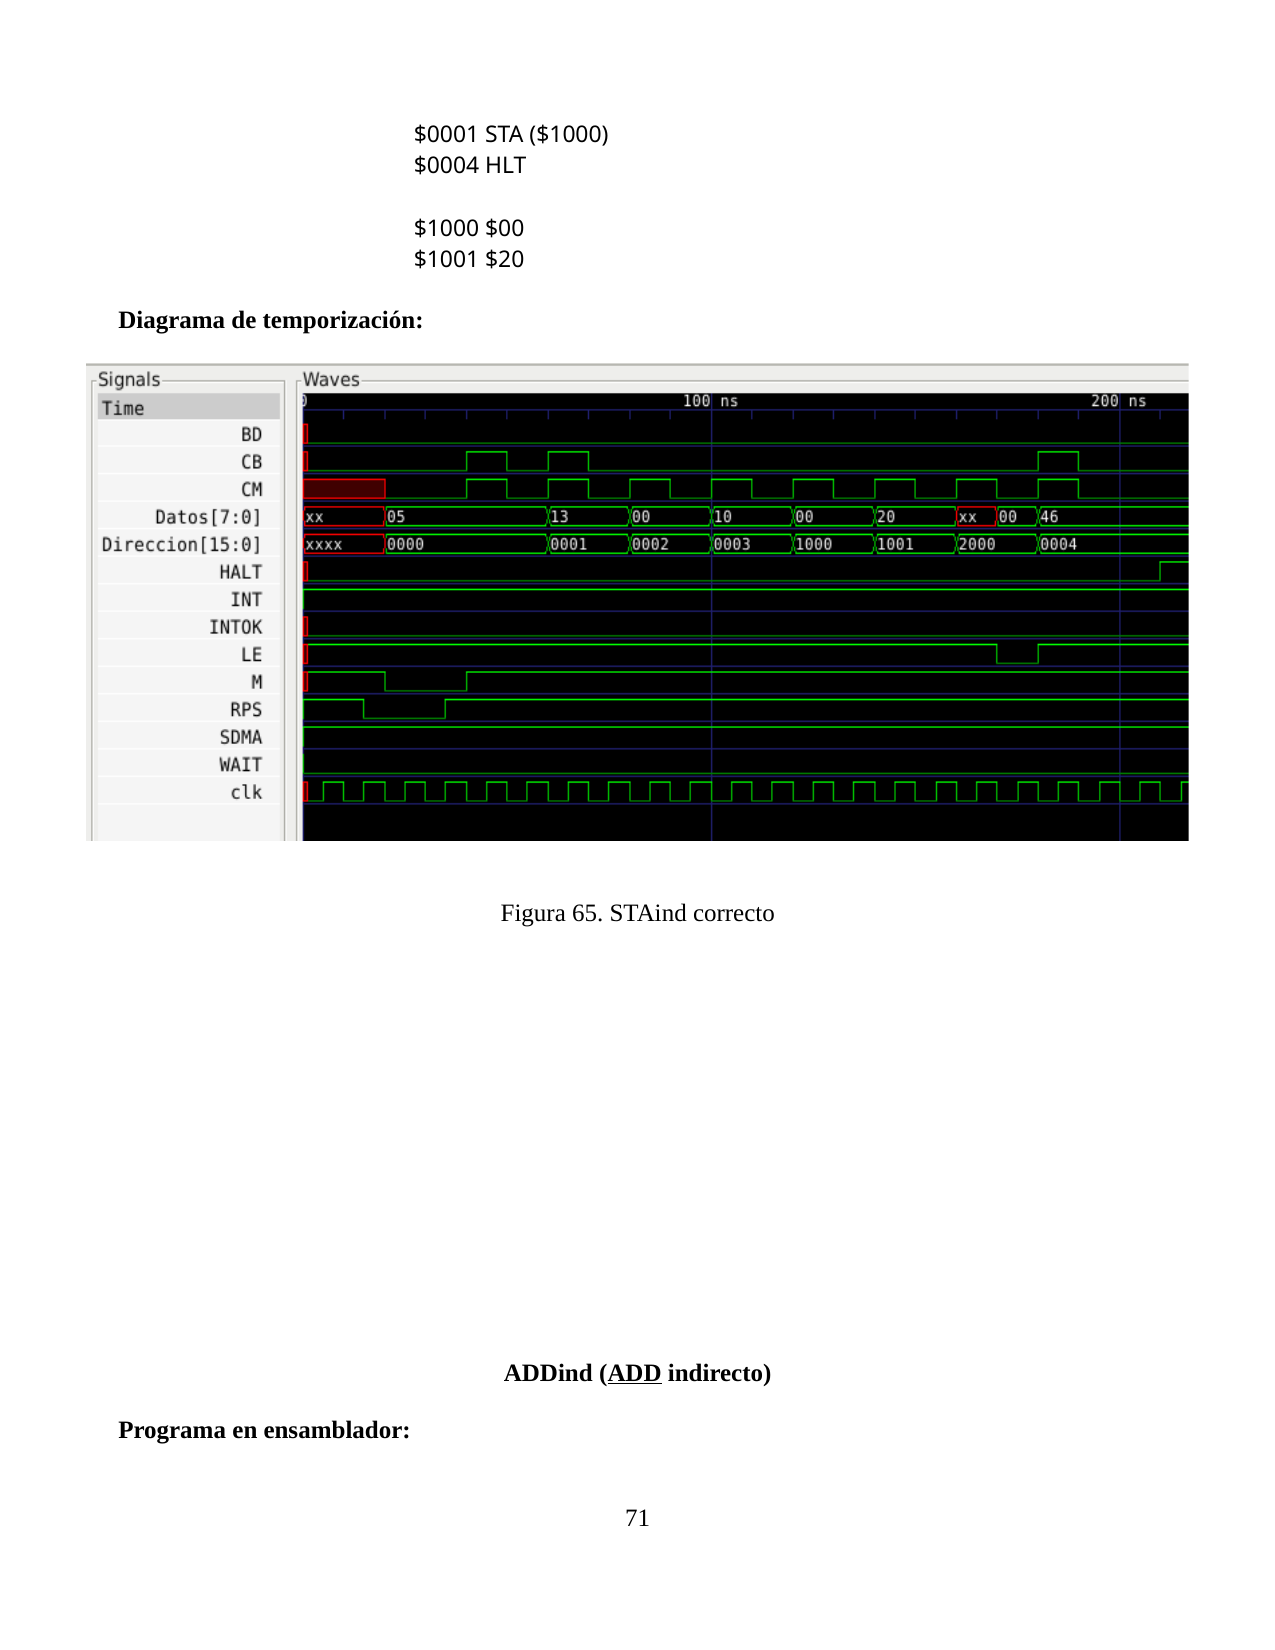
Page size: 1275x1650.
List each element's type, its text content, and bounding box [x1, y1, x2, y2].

text $1000 $00 [118, 212, 1157, 243]
text Figura 65. STAind correcto [118, 898, 1157, 927]
text ADDind (ADD indirecto) [118, 1358, 1157, 1387]
text Programa en ensamblador: [118, 1416, 1157, 1444]
text $0004 HLT [118, 149, 1157, 181]
text $0001 STA ($1000) [118, 118, 1157, 149]
picture [86, 363, 1189, 841]
text Diagrama de temporización: [118, 306, 1157, 334]
text $1001 $20 [118, 243, 1157, 274]
